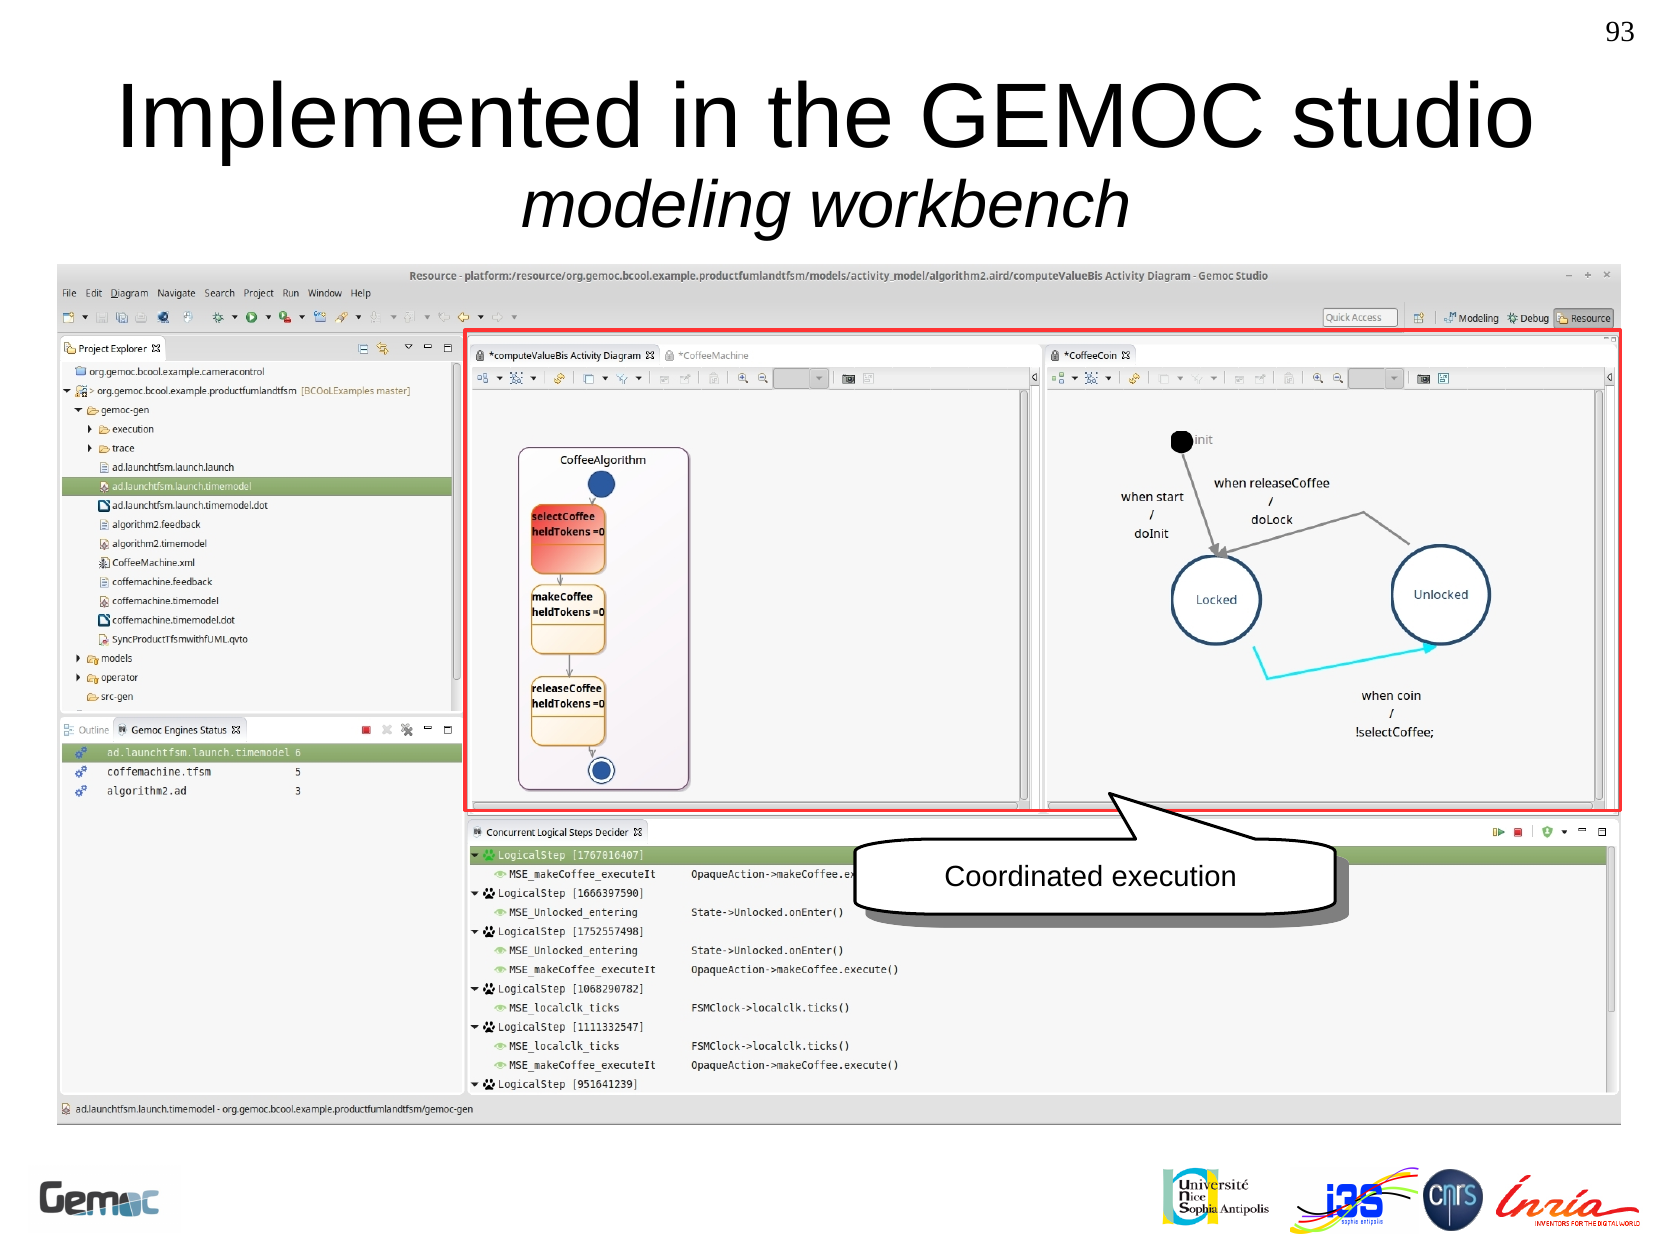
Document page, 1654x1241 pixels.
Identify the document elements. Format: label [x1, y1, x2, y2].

title [82, 49, 1571, 257]
text_box [855, 793, 1336, 915]
picture [57, 264, 1621, 1126]
picture [467, 332, 1619, 809]
picture [1137, 1150, 1647, 1241]
